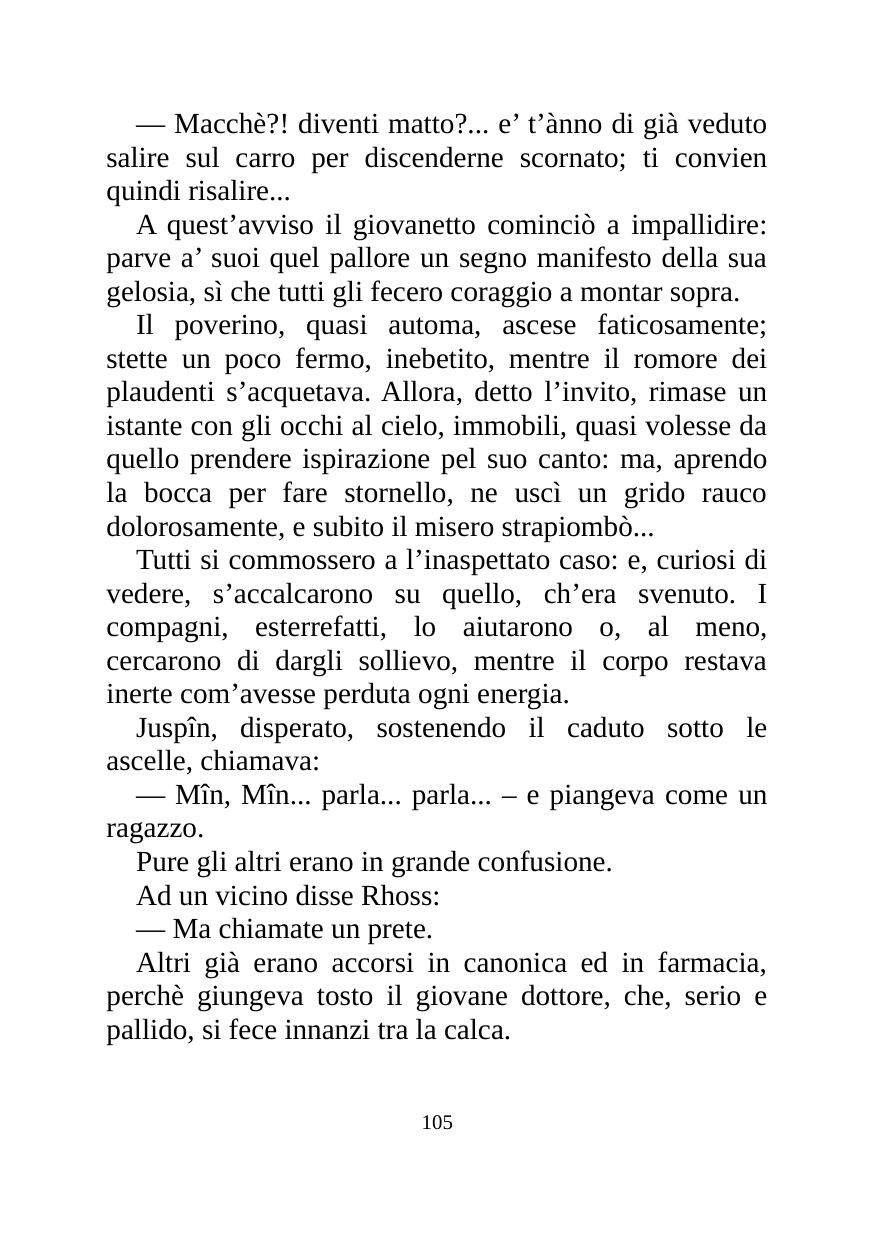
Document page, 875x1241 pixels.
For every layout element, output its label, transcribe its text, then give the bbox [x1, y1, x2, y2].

text — Macchè?! diventi matto?... e’ t’ànno di già veduto salire sul carro per discenderne scornato; ti convien quindi risalire... [106, 106, 768, 207]
text Ad un vicino disse Rhoss: [106, 878, 768, 911]
text Pure gli altri erano in grande confusione. [106, 844, 768, 878]
text — Mîn, Mîn... parla... parla... – e piangeva come un ragazzo. [106, 777, 768, 844]
text A quest’avviso il giovanetto cominciò a impallidire: parve a’ suoi quel pallore un segno manifesto della sua gelosia, sì che tutti gli fecero coraggio a montar sopra. [106, 207, 768, 307]
text — Ma chiamate un prete. [106, 911, 768, 945]
text Juspîn, disperato, sostenendo il caduto sotto le ascelle, chiamava: [106, 710, 768, 777]
text Il poverino, quasi automa, ascese faticosamente; stette un poco fermo, inebetito, mentre il romore dei plaudenti s’acquetava. Allora, detto l’invito, rimase un istante con gli occhi al cielo, immobili, quasi volesse da quello prendere ispirazione pel suo canto: ma, aprendo la bocca per fare stornello, ne uscì un grido rauco dolorosamente, e subito il misero strapiombò... [106, 307, 768, 542]
text Altri già erano accorsi in canonica ed in farmacia, perchè giungeva tosto il giovane dottore, che, serio e pallido, si fece innanzi tra la calca. [106, 945, 768, 1045]
text Tutti si commossero a l’inaspettato caso: e, curiosi di vedere, s’accalcarono su quello, ch’era svenuto. I compagni, esterrefatti, lo aiutarono o, al meno, cercarono di dargli sollievo, mentre il corpo restava inerte com’avesse perduta ogni energia. [106, 542, 768, 710]
